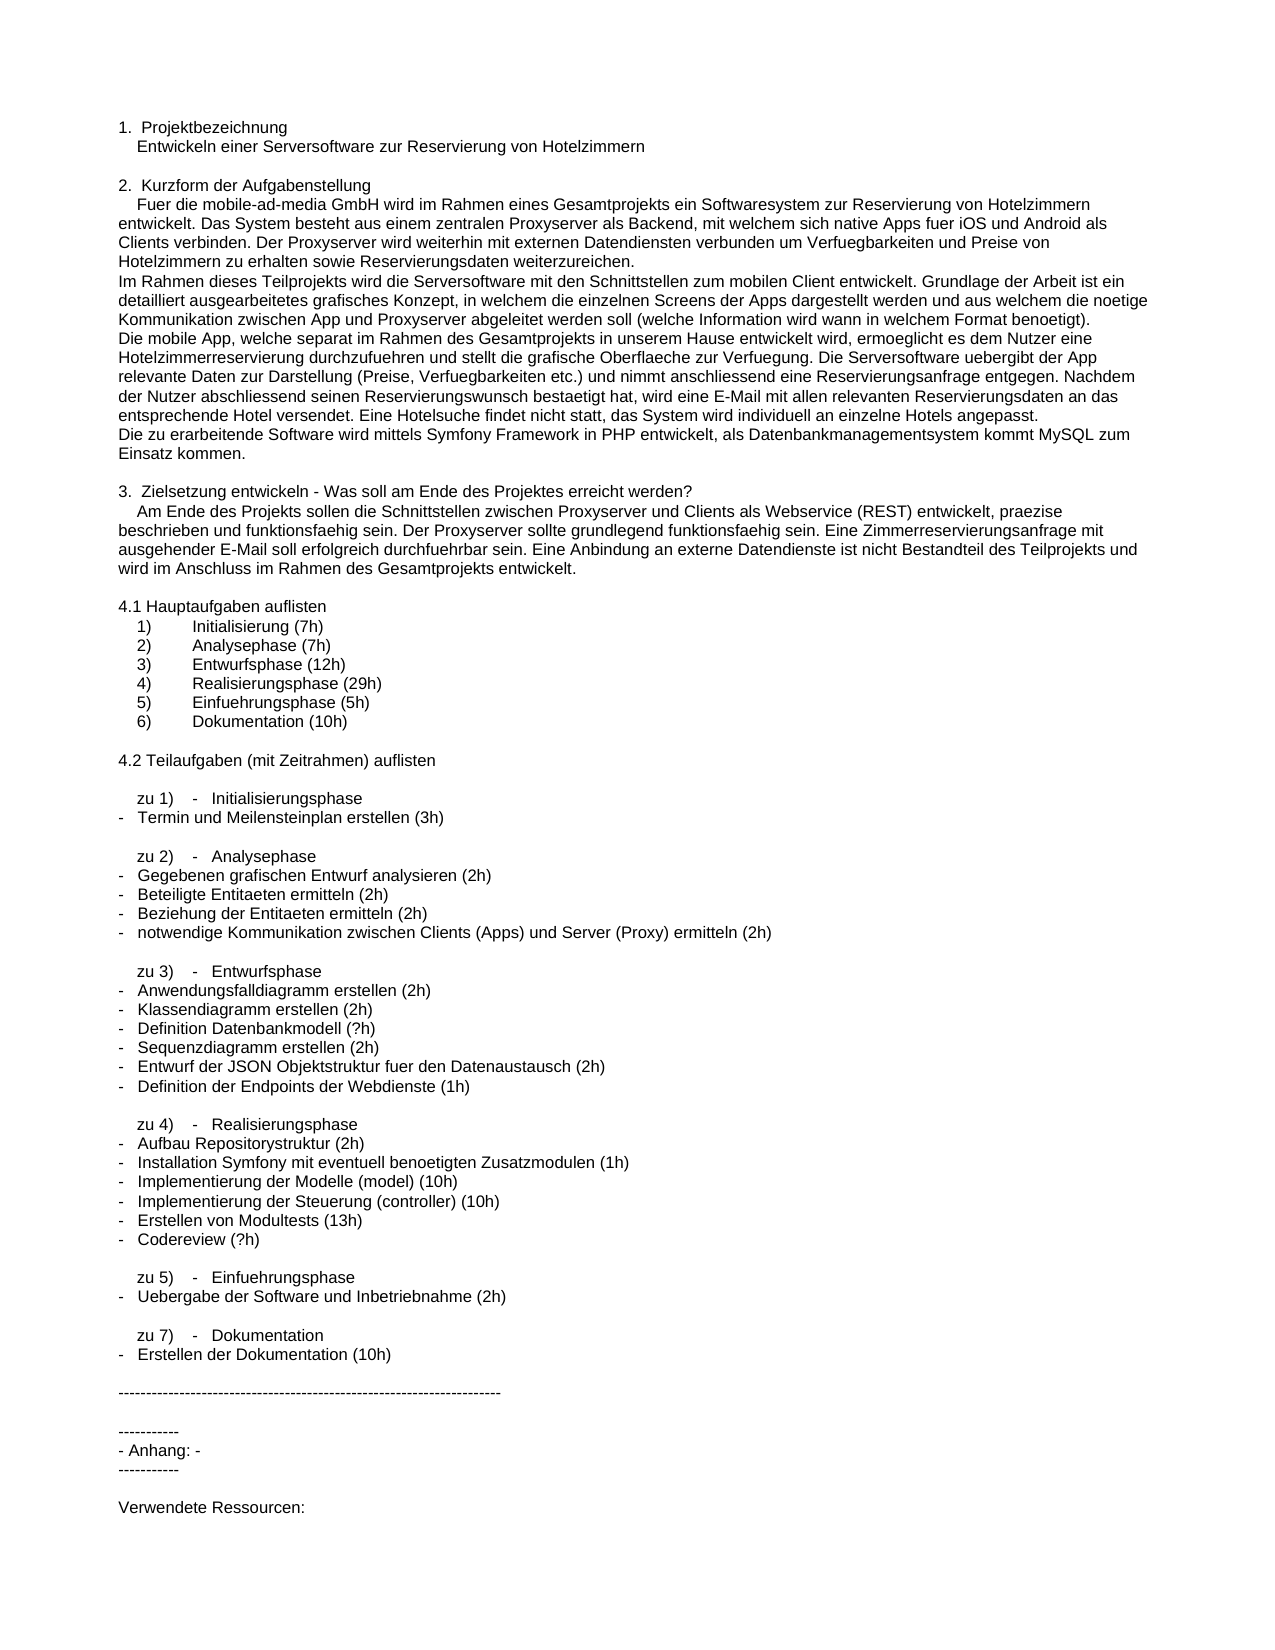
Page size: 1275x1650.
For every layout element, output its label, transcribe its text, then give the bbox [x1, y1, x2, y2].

text 5) Einfuehrungsphase (5h) [118, 693, 1157, 712]
text - Anwendungsfalldiagramm erstellen (2h) [118, 981, 1157, 1000]
text 4) Realisierungsphase (29h) [118, 674, 1157, 693]
text - Implementierung der Steuerung (controller) (10h) [118, 1191, 1157, 1211]
text - Implementierung der Modelle (model) (10h) [118, 1172, 1157, 1191]
text zu 7) - Dokumentation [118, 1326, 1157, 1345]
text 1) Initialisierung (7h) [118, 616, 1157, 636]
text - Uebergabe der Software und Inbetriebnahme (2h) [118, 1287, 1157, 1306]
text - Gegebenen grafischen Entwurf analysieren (2h) [118, 866, 1157, 885]
text - Entwurf der JSON Objektstruktur fuer den Datenaustausch (2h) [118, 1057, 1157, 1076]
text zu 3) - Entwurfsphase [118, 961, 1157, 981]
text - Sequenzdiagramm erstellen (2h) [118, 1038, 1157, 1057]
text - Aufbau Repositorystruktur (2h) [118, 1134, 1157, 1153]
text Im Rahmen dieses Teilprojekts wird die Serversoftware mit den Schnittstellen zum mobilen Client entwickelt. Grundlage der Arbeit ist ein detailliert ausgearbeitetes grafisches Konzept, in welchem die einzelnen Screens der Apps dargestellt werden und aus welchem die noetige Kommunikation zwischen App und Proxyserver abgeleitet werden soll (welche Information wird wann in welchem Format benoetigt). [118, 271, 1157, 329]
text - Klassendiagramm erstellen (2h) [118, 1000, 1157, 1019]
text Fuer die mobile-ad-media GmbH wird im Rahmen eines Gesamtprojekts ein Softwaresystem zur Reservierung von Hotelzimmern entwickelt. Das System besteht aus einem zentralen Proxyserver als Backend, mit welchem sich native Apps fuer iOS und Android als Clients verbinden. Der Proxyserver wird weiterhin mit externen Datendiensten verbunden um Verfuegbarkeiten und Preise von Hotelzimmern zu erhalten sowie Reservierungsdaten weiterzureichen. [118, 195, 1157, 271]
text zu 1) - Initialisierungsphase [118, 789, 1157, 808]
text 2) Analysephase (7h) [118, 636, 1157, 655]
text Die mobile App, welche separat im Rahmen des Gesamtprojekts in unserem Hause entwickelt wird, ermoeglicht es dem Nutzer eine Hotelzimmerreservierung durchzufuehren und stellt die grafische Oberflaeche zur Verfuegung. Die Serversoftware uebergibt der App relevante Daten zur Darstellung (Preise, Verfuegbarkeiten etc.) und nimmt anschliessend eine Reservierungsanfrage entgegen. Nachdem der Nutzer abschliessend seinen Reservierungswunsch bestaetigt hat, wird eine E-Mail mit allen relevanten Reservierungsdaten an das entsprechende Hotel versendet. Eine Hotelsuche findet nicht statt, das System wird individuell an einzelne Hotels angepasst. [118, 329, 1157, 425]
text Verwendete Ressourcen: [118, 1498, 1157, 1517]
text - notwendige Kommunikation zwischen Clients (Apps) und Server (Proxy) ermitteln (2h) [118, 923, 1157, 942]
text - Erstellen der Dokumentation (10h) [118, 1345, 1157, 1364]
text - Beziehung der Entitaeten ermitteln (2h) [118, 904, 1157, 923]
text zu 5) - Einfuehrungsphase [118, 1268, 1157, 1287]
text zu 4) - Realisierungsphase [118, 1115, 1157, 1134]
text - Termin und Meilensteinplan erstellen (3h) [118, 808, 1157, 827]
text Entwickeln einer Serversoftware zur Reservierung von Hotelzimmern [118, 137, 1157, 156]
text 4.1 Hauptaufgaben auflisten [118, 597, 1157, 616]
text - Erstellen von Modultests (13h) [118, 1211, 1157, 1230]
text 1. Projektbezeichnung [118, 118, 1157, 137]
text 4.2 Teilaufgaben (mit Zeitrahmen) auflisten [118, 751, 1157, 770]
text ----------- [118, 1421, 1157, 1441]
text - Codereview (?h) [118, 1230, 1157, 1249]
text - Definition Datenbankmodell (?h) [118, 1019, 1157, 1038]
text --------------------------------------------------------------------- [118, 1383, 1157, 1402]
text zu 2) - Analysephase [118, 846, 1157, 866]
text 2. Kurzform der Aufgabenstellung [118, 176, 1157, 195]
text - Beteiligte Entitaeten ermitteln (2h) [118, 885, 1157, 904]
text Am Ende des Projekts sollen die Schnittstellen zwischen Proxyserver und Clients als Webservice (REST) entwickelt, praezise beschrieben und funktionsfaehig sein. Der Proxyserver sollte grundlegend funktionsfaehig sein. Eine Zimmerreservierungsanfrage mit ausgehender E-Mail soll erfolgreich durchfuehrbar sein. Eine Anbindung an externe Datendienste ist nicht Bestandteil des Teilprojekts und wird im Anschluss im Rahmen des Gesamtprojekts entwickelt. [118, 501, 1157, 578]
text - Definition der Endpoints der Webdienste (1h) [118, 1076, 1157, 1096]
text 3) Entwurfsphase (12h) [118, 655, 1157, 674]
text Die zu erarbeitende Software wird mittels Symfony Framework in PHP entwickelt, als Datenbankmanagementsystem kommt MySQL zum Einsatz kommen. [118, 425, 1157, 463]
text 3. Zielsetzung entwickeln - Was soll am Ende des Projektes erreicht werden? [118, 482, 1157, 501]
text 6) Dokumentation (10h) [118, 712, 1157, 731]
text - Installation Symfony mit eventuell benoetigten Zusatzmodulen (1h) [118, 1153, 1157, 1172]
text - Anhang: - [118, 1441, 1157, 1460]
text ----------- [118, 1460, 1157, 1479]
